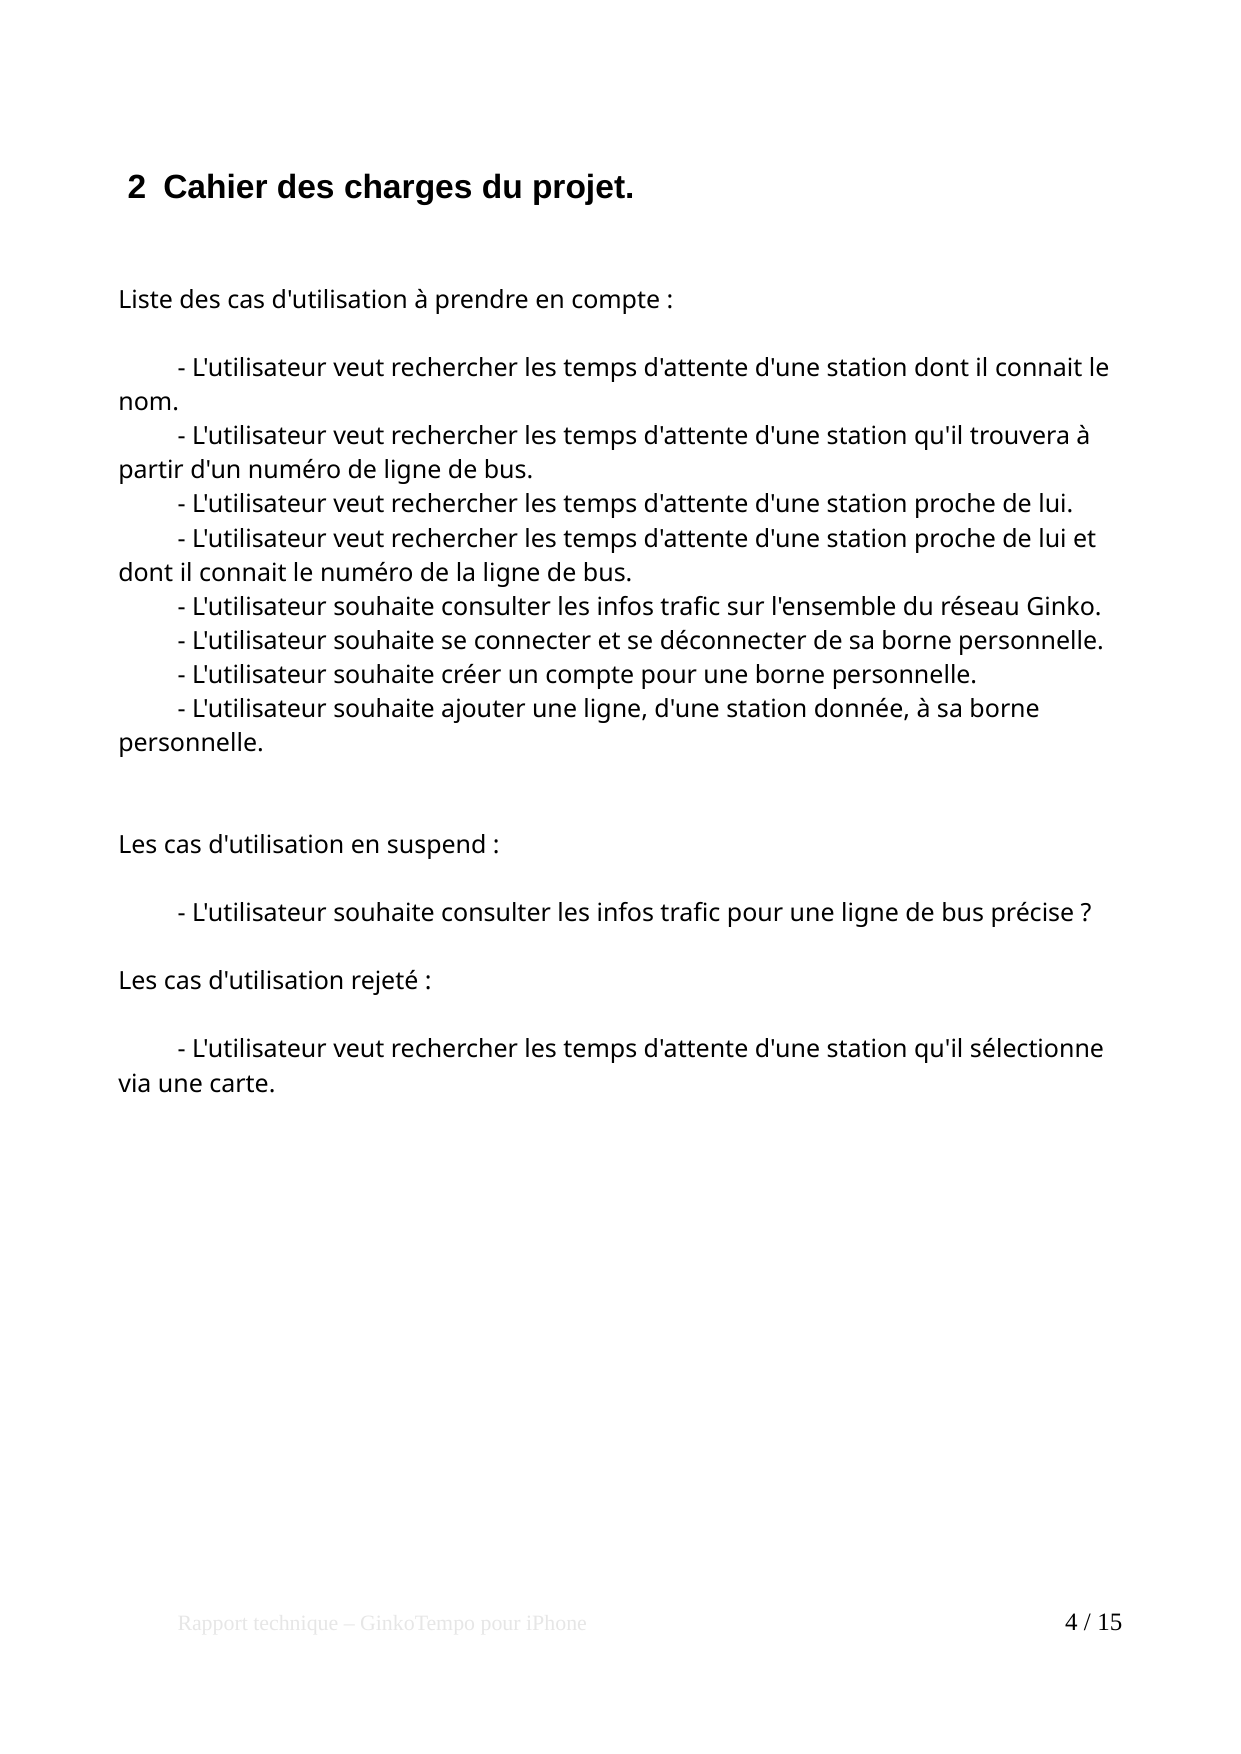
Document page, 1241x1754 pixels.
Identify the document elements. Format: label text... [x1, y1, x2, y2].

text Les cas d'utilisation rejeté : [118, 963, 1122, 997]
subtitle Cahier des charges du projet. [118, 167, 1122, 205]
text - L'utilisateur souhaite se connecter et se déconnecter de sa borne personnelle. [118, 622, 1122, 656]
text - L'utilisateur veut rechercher les temps d'attente d'une station proche de lui et dont il connait le numéro de la ligne de bus. [118, 520, 1122, 588]
text - L'utilisateur veut rechercher les temps d'attente d'une station qu'il trouvera à partir d'un numéro de ligne de bus. [118, 418, 1122, 486]
text - L'utilisateur souhaite ajouter une ligne, d'une station donnée, à sa borne personnelle. [118, 691, 1122, 759]
text - L'utilisateur veut rechercher les temps d'attente d'une station proche de lui. [118, 486, 1122, 520]
text - L'utilisateur veut rechercher les temps d'attente d'une station qu'il sélectionne via une carte. [118, 1031, 1122, 1099]
text - L'utilisateur souhaite consulter les infos trafic pour une ligne de bus précise ? [118, 895, 1122, 929]
text Les cas d'utilisation en suspend : [118, 827, 1122, 861]
text - L'utilisateur souhaite consulter les infos trafic sur l'ensemble du réseau Ginko. [118, 588, 1122, 622]
text - L'utilisateur souhaite créer un compte pour une borne personnelle. [118, 656, 1122, 691]
text Liste des cas d'utilisation à prendre en compte : [118, 282, 1122, 316]
text - L'utilisateur veut rechercher les temps d'attente d'une station dont il connait le nom. [118, 350, 1122, 418]
